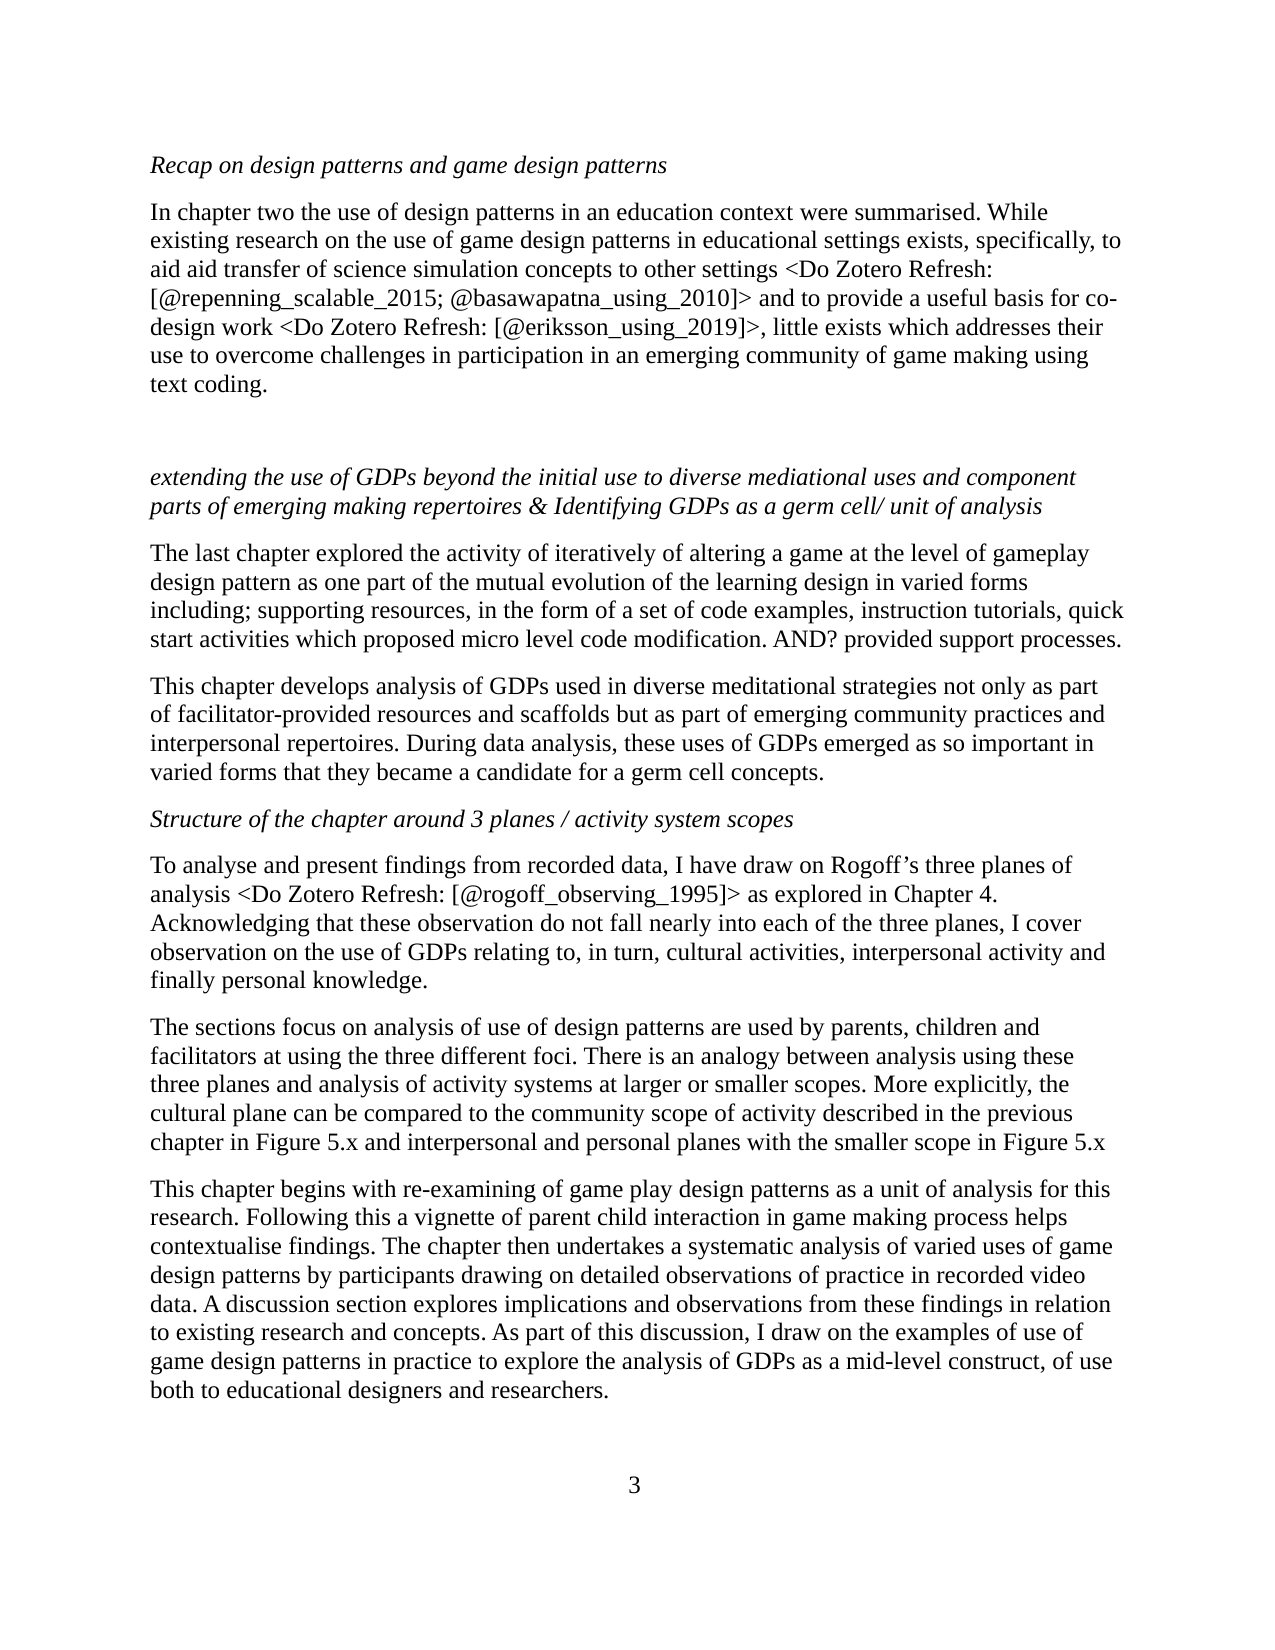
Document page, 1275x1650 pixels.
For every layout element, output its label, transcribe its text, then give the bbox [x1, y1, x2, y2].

text To analyse and present findings from recorded data, I have draw on Rogoff’s three planes of analysis <Do Zotero Refresh: [@rogoff_observing_1995]> as explored in Chapter 4. Acknowledging that these observation do not fall nearly into each of the three planes, I cover observation on the use of GDPs relating to, in turn, cultural activities, interpersonal activity and finally personal knowledge. [150, 850, 1125, 994]
text The last chapter explored the activity of iteratively of altering a game at the level of gameplay design pattern as one part of the mutual evolution of the learning design in varied forms including; supporting resources, in the form of a set of code examples, instruction tutorials, quick start activities which proposed micro level code modification. AND? provided support processes. [150, 538, 1125, 653]
text extending the use of GDPs beyond the initial use to diverse mediational uses and component parts of emerging making repertoires & Identifying GDPs as a germ cell/ unit of analysis [150, 462, 1125, 520]
text The sections focus on analysis of use of design patterns are used by parents, children and facilitators at using the three different foci. There is an analogy between analysis using these three planes and analysis of activity systems at larger or smaller scopes. More explicitly, the cultural plane can be compared to the community scope of activity described in the previous chapter in Figure 5.x and interpersonal and personal planes with the smaller scope in Figure 5.x [150, 1012, 1125, 1156]
text This chapter develops analysis of GDPs used in diverse meditational strategies not only as part of facilitator-provided resources and scaffolds but as part of emerging community practices and interpersonal repertoires. During data analysis, these uses of GDPs emerged as so important in varied forms that they became a candidate for a germ cell concepts. [150, 671, 1125, 786]
text Structure of the chapter around 3 planes / activity system scopes [150, 804, 1125, 832]
text Recap on design patterns and game design patterns [150, 150, 1125, 179]
text This chapter begins with re-examining of game play design patterns as a unit of analysis for this research. Following this a vignette of parent child interaction in game making process helps contextualise findings. The chapter then undertakes a systematic analysis of varied uses of game design patterns by participants drawing on detailed observations of practice in recorded video data. A discussion section explores implications and observations from these findings in relation to existing research and concepts. As part of this discussion, I draw on the examples of use of game design patterns in practice to explore the analysis of GDPs as a mid-level construct, of use both to educational designers and researchers. [150, 1174, 1125, 1404]
text In chapter two the use of design patterns in an education context were summarised. While existing research on the use of game design patterns in educational settings exists, specifically, to aid aid transfer of science simulation concepts to other settings <Do Zotero Refresh: [@repenning_scalable_2015; @basawapatna_using_2010]> and to provide a useful basis for co-design work <Do Zotero Refresh: [@eriksson_using_2019]>, little exists which addresses their use to overcome challenges in participation in an emerging community of game making using text coding. [150, 197, 1125, 398]
